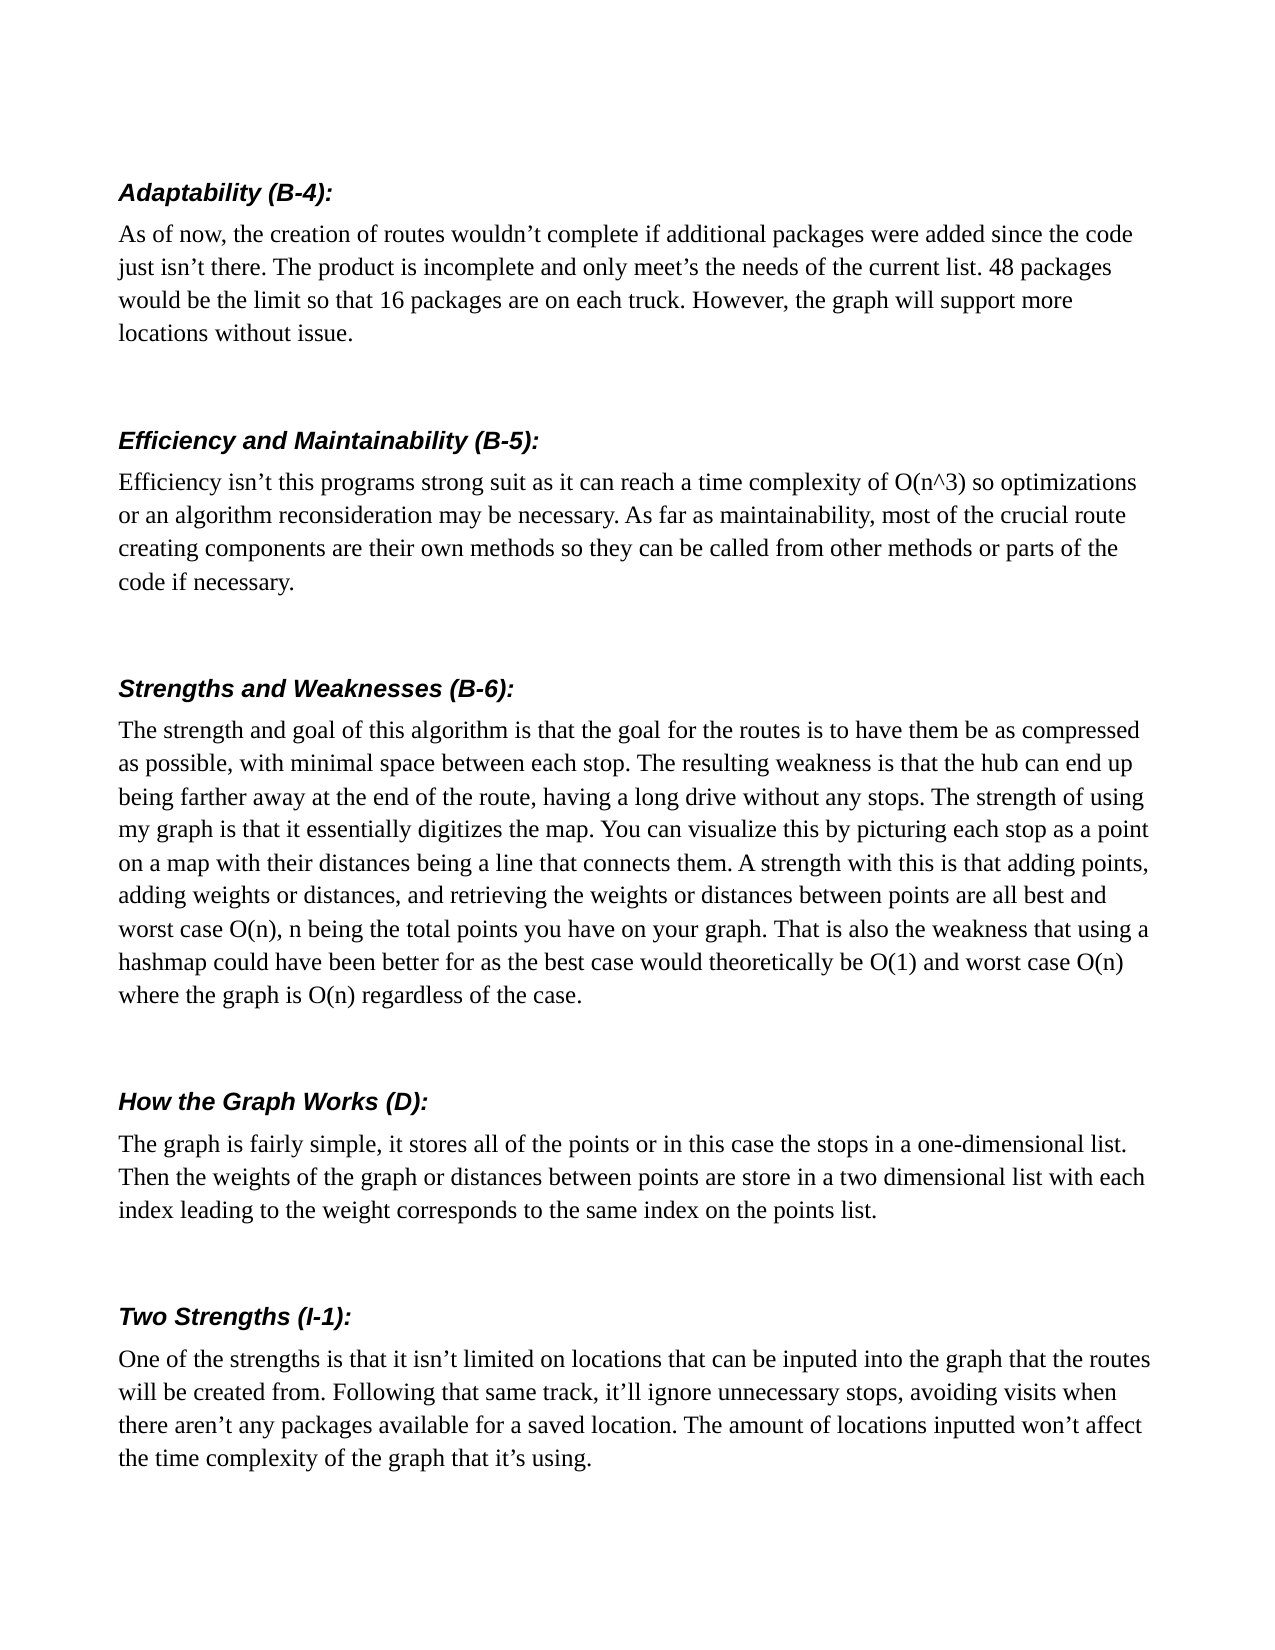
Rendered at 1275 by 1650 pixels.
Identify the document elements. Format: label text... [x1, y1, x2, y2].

text One of the strengths is that it isn’t limited on locations that can be inputed into the graph that the routes will be created from. Following that same track, it’ll ignore unnecessary stops, avoiding visits when there aren’t any packages available for a saved location. The amount of locations inputted won’t affect the time complexity of the graph that it’s using. [118, 1344, 1157, 1471]
text The strength and goal of this algorithm is that the goal for the routes is to have them be as compressed as possible, with minimal space between each stop. The resulting weakness is that the hub can end up being farther away at the end of the route, having a long drive without any stops. The strength of using my graph is that it essentially digitizes the map. You can visualize this by picturing each stop as a point on a map with their distances being a line that connects them. A strength with this is that adding points, adding weights or distances, and retrieving the weights or distances between points are all best and worst case O(n), n being the total points you have on your graph. That is also the weakness that using a hashmap could have been better for as the best case would theoretically be O(1) and worst case O(n) where the graph is O(n) regardless of the case. [118, 716, 1157, 1008]
subtitle Strengths and Weaknesses (B-6): [118, 674, 1157, 703]
subtitle How the Graph Works (D): [118, 1087, 1157, 1116]
subtitle Adaptability (B-4): [118, 178, 1157, 207]
subtitle Efficiency and Maintainability (B-5): [118, 426, 1157, 455]
text As of now, the creation of routes wouldn’t complete if additional packages were added since the code just isn’t there. The product is incomplete and only meet’s the needs of the current list. 48 packages would be the limit so that 16 packages are on each truck. However, the graph will support more locations without issue. [118, 219, 1157, 347]
subtitle Two Strengths (I-1): [118, 1302, 1157, 1331]
text The graph is fairly simple, it stores all of the points or in this case the stops in a one-dimensional list. Then the weights of the graph or distances between points are store in a two dimensional list with each index leading to the weight corresponds to the same index on the points list. [118, 1129, 1157, 1223]
text Efficiency isn’t this programs strong suit as it can reach a time complexity of O(n^3) so optimizations or an algorithm reconsideration may be necessary. As far as maintainability, most of the crucial route creating components are their own methods so they can be called from other methods or parts of the code if necessary. [118, 467, 1157, 595]
